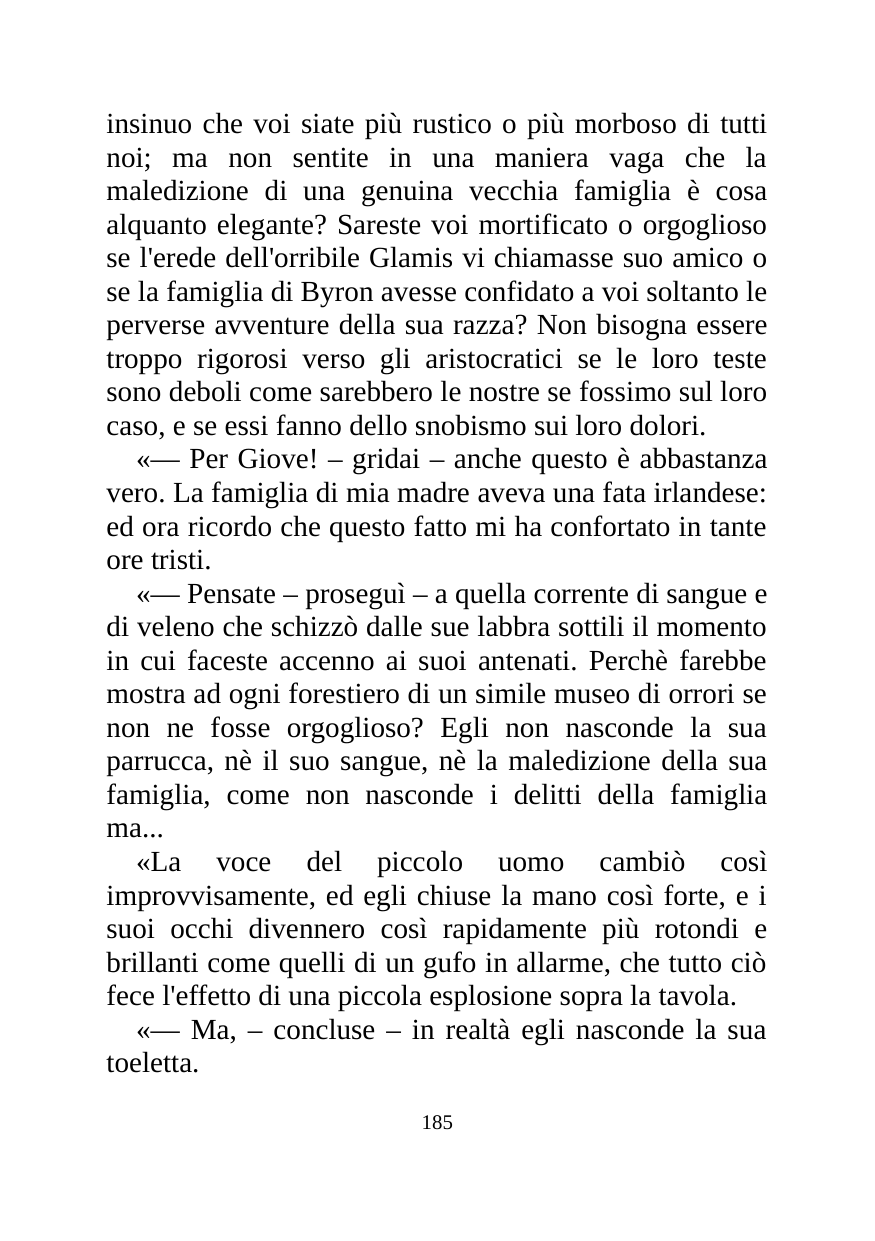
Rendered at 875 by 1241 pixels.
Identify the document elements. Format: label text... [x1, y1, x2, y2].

text «— Per Giove! – gridai – anche questo è abbastanza vero. La famiglia di mia madre aveva una fata irlandese: ed ora ricordo che questo fatto mi ha confortato in tante ore tristi. [106, 442, 768, 576]
text «La voce del piccolo uomo cambiò così improvvisamente, ed egli chiuse la mano così forte, e i suoi occhi divennero così rapidamente più rotondi e brillanti come quelli di un gufo in allarme, che tutto ciò fece l'effetto di una piccola esplosione sopra la tavola. [106, 844, 768, 1012]
text «— Ma, – concluse – in realtà egli nasconde la sua toeletta. [106, 1012, 768, 1079]
text «— Pensate – proseguì – a quella corrente di sangue e di veleno che schizzò dalle sue labbra sottili il momento in cui faceste accenno ai suoi antenati. Perchè farebbe mostra ad ogni forestiero di un simile museo di orrori se non ne fosse orgoglioso? Egli non nasconde la sua parrucca, nè il suo sangue, nè la maledizione della sua famiglia, come non nasconde i delitti della famiglia ma... [106, 576, 768, 844]
text insinuo che voi siate più rustico o più morboso di tutti noi; ma non sentite in una maniera vaga che la maledizione di una genuina vecchia famiglia è cosa alquanto elegante? Sareste voi mortificato o orgoglioso se l'erede dell'orribile Glamis vi chiamasse suo amico o se la famiglia di Byron avesse confidato a voi soltanto le perverse avventure della sua razza? Non bisogna essere troppo rigorosi verso gli aristocratici se le loro teste sono deboli come sarebbero le nostre se fossimo sul loro caso, e se essi fanno dello snobismo sui loro dolori. [106, 106, 768, 442]
